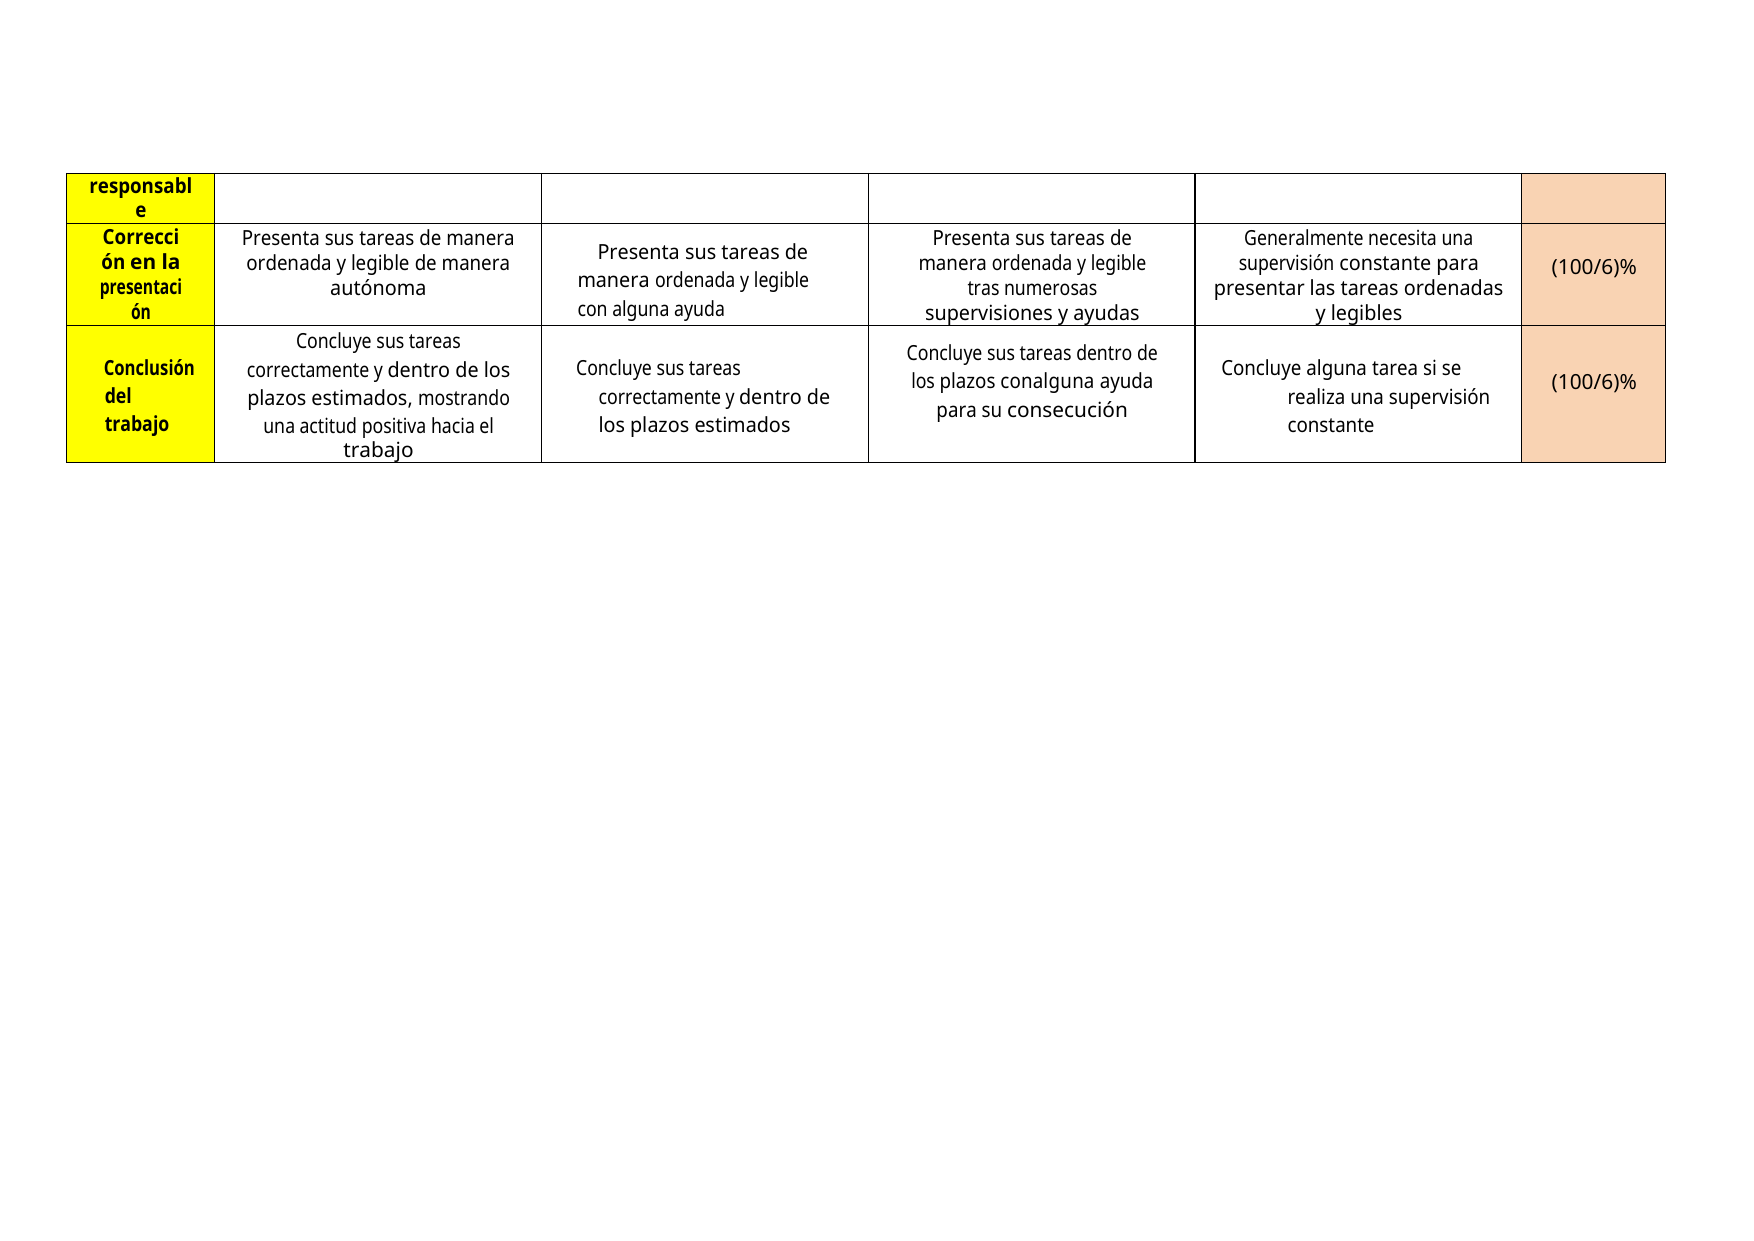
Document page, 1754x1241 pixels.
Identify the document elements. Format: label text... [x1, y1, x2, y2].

table_cell Presenta sus tareas de manera ordenada y legible tras numerosas supervisiones y ayudas [869, 224, 1194, 325]
table_cell [869, 174, 1194, 223]
table_cell Concluye alguna tarea si se realiza una supervisión constante [1196, 326, 1521, 462]
table_cell Concluye sus tareas correctamente y dentro de los plazos estimados [542, 326, 868, 462]
table_cell [215, 174, 541, 223]
table_cell [542, 174, 868, 223]
table_cell Presenta sus tareas de manera ordenada y legible de manera autónoma [215, 224, 541, 325]
table_cell (100/6)% [1522, 326, 1665, 462]
table_cell (100/6)% [1522, 224, 1665, 325]
table_cell Conclusión del trabajo [67, 326, 214, 462]
table_cell Corrección en la presentación [67, 224, 214, 325]
table_cell [1196, 174, 1521, 223]
table_cell Presenta sus tareas de manera ordenada y legible con alguna ayuda [542, 224, 868, 325]
table_cell Concluye sus tareas correctamente y dentro de los plazos estimados, mostrando una actitud positiva hacia el trabajo [215, 326, 541, 462]
table_cell Concluye sus tareas dentro de los plazos conalguna ayuda para su consecución [869, 326, 1194, 462]
table_cell responsable [67, 174, 214, 223]
table_cell [1522, 174, 1665, 223]
table_cell Generalmente necesita una supervisión constante para presentar las tareas ordenadas y legibles [1196, 224, 1521, 325]
